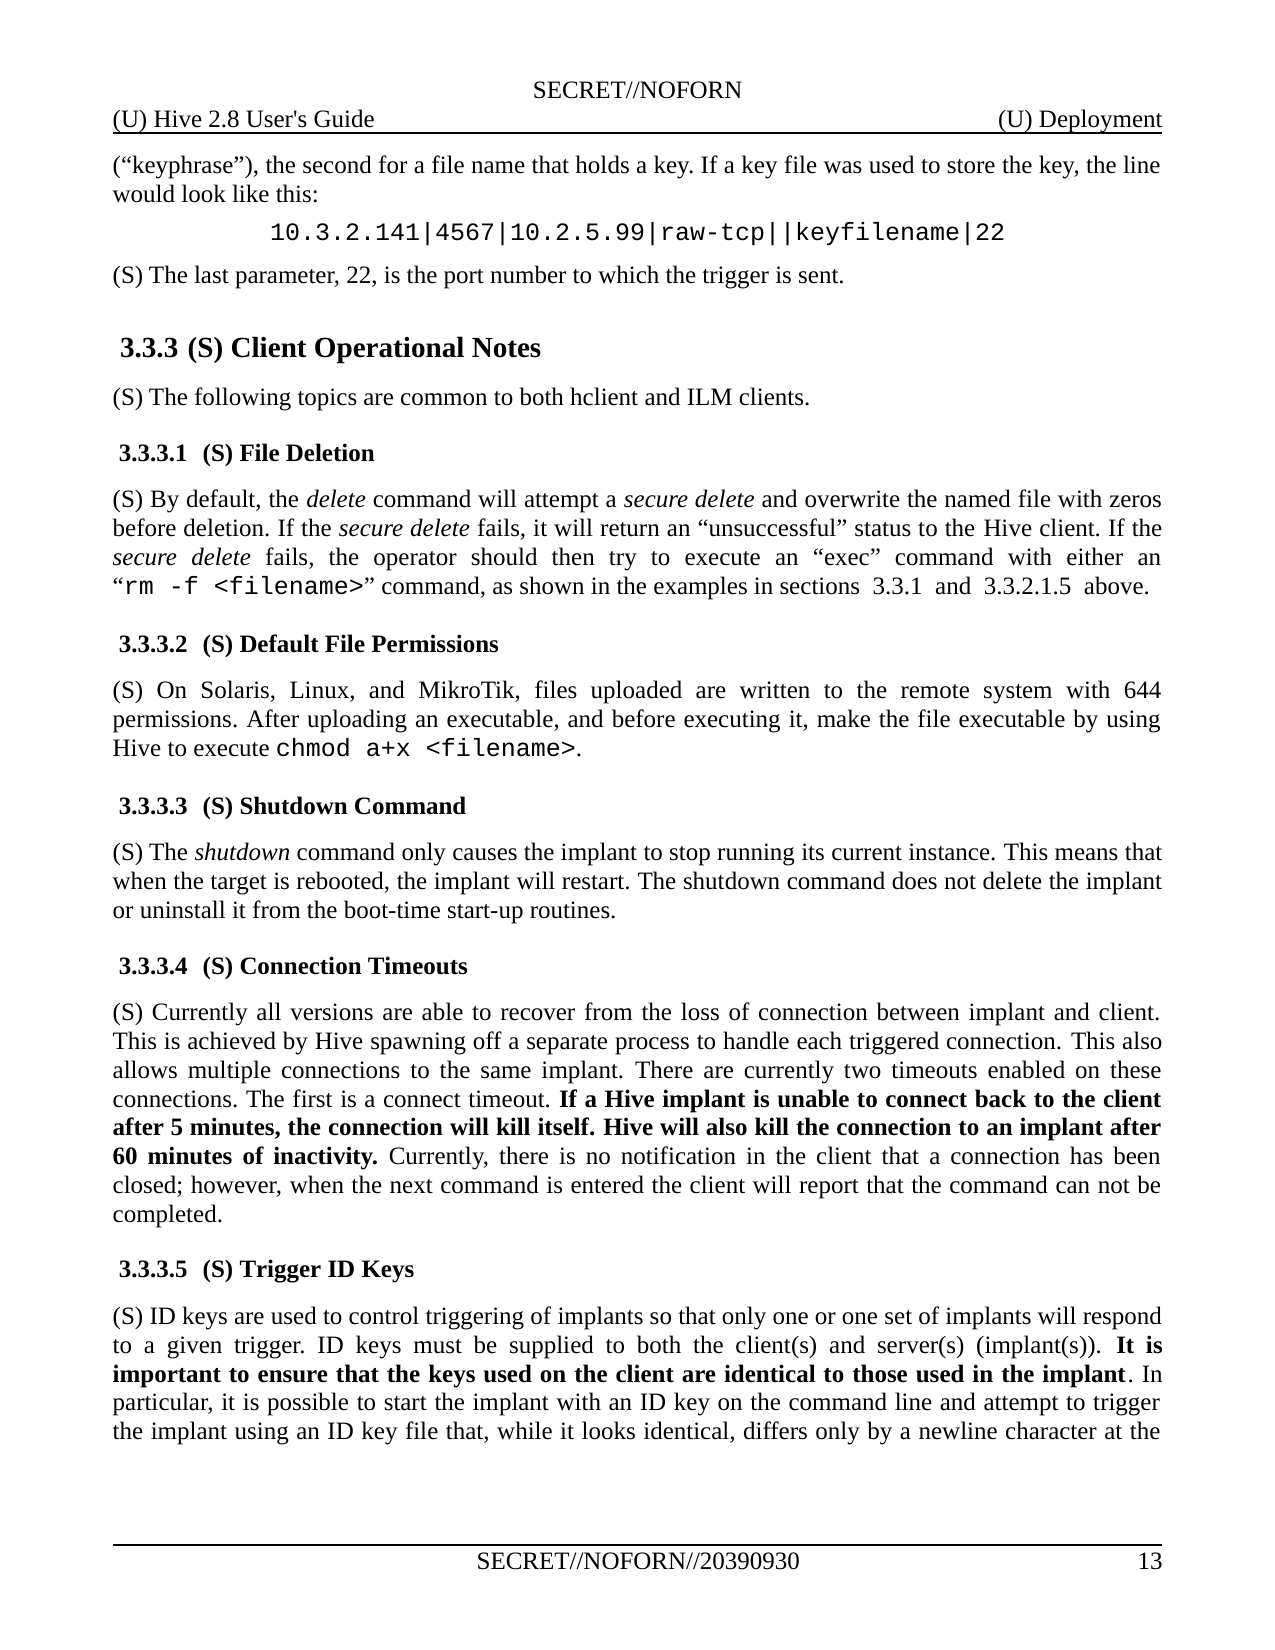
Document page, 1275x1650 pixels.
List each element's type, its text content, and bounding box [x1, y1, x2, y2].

subtitle (S) Shutdown Command [112, 791, 1162, 819]
text (S) ID keys are used to control triggering of implants so that only one or one set of implants will respond to a given trigger. ID keys must be supplied to both the client(s) and server(s) (implant(s)). It is important to ensure that the keys used on the client are identical to those used in the implant. In particular, it is possible to start the implant with an ID key on the command line and attempt to trigger the implant using an ID key file that, while it looks identical, differs only by a newline character at the [112, 1301, 1162, 1445]
text 10.3.2.141|4567|10.2.5.99|raw-tcp||keyfilename|22 [112, 219, 1162, 248]
text (S) The following topics are common to both hclient and ILM clients. [112, 382, 1162, 411]
subtitle (S) File Deletion [112, 438, 1162, 467]
subtitle (S) Default File Permissions [112, 629, 1162, 657]
text (S) On Solaris, Linux, and MikroTik, files uploaded are written to the remote system with 644 permissions. After uploading an executable, and before executing it, make the file executable by using Hive to execute chmod a+x <filename>. [112, 675, 1162, 764]
text (S) By default, the delete command will attempt a secure delete and overwrite the named file with zeros before deletion. If the secure delete fails, it will return an “unsuccessful” status to the Hive client. If the secure delete fails, the operator should then try to execute an “exec” command with either an “rm ‑f <filename>” command, as shown in the examples in sections 3.3.1 and 3.3.2.1.5 above. [112, 484, 1162, 602]
text (S) The last parameter, 22, is the port number to which the trigger is sent. [112, 260, 1162, 288]
subtitle (S) Trigger ID Keys [112, 1254, 1162, 1283]
text (S) The shutdown command only causes the implant to stop running its current instance. This means that when the target is rebooted, the implant will restart. The shutdown command does not delete the implant or uninstall it from the boot-time start-up routines. [112, 837, 1162, 924]
text (S) Currently all versions are able to recover from the loss of connection between implant and client. This is achieved by Hive spawning off a separate process to handle each triggered connection. This also allows multiple connections to the same implant. There are currently two timeouts enabled on these connections. The first is a connect timeout. If a Hive implant is unable to connect back to the client after 5 minutes, the connection will kill itself. Hive will also kill the connection to an implant after 60 minutes of inactivity. Currently, there is no notification in the client that a connection has been closed; however, when the next command is entered the client will report that the command can not be completed. [112, 997, 1162, 1227]
text (“keyphrase”), the second for a file name that holds a key. If a key file was used to store the key, the line would look like this: [112, 150, 1162, 207]
subtitle (S) Connection Timeouts [112, 951, 1162, 979]
subtitle (S) Client Operational Notes [112, 331, 1162, 364]
